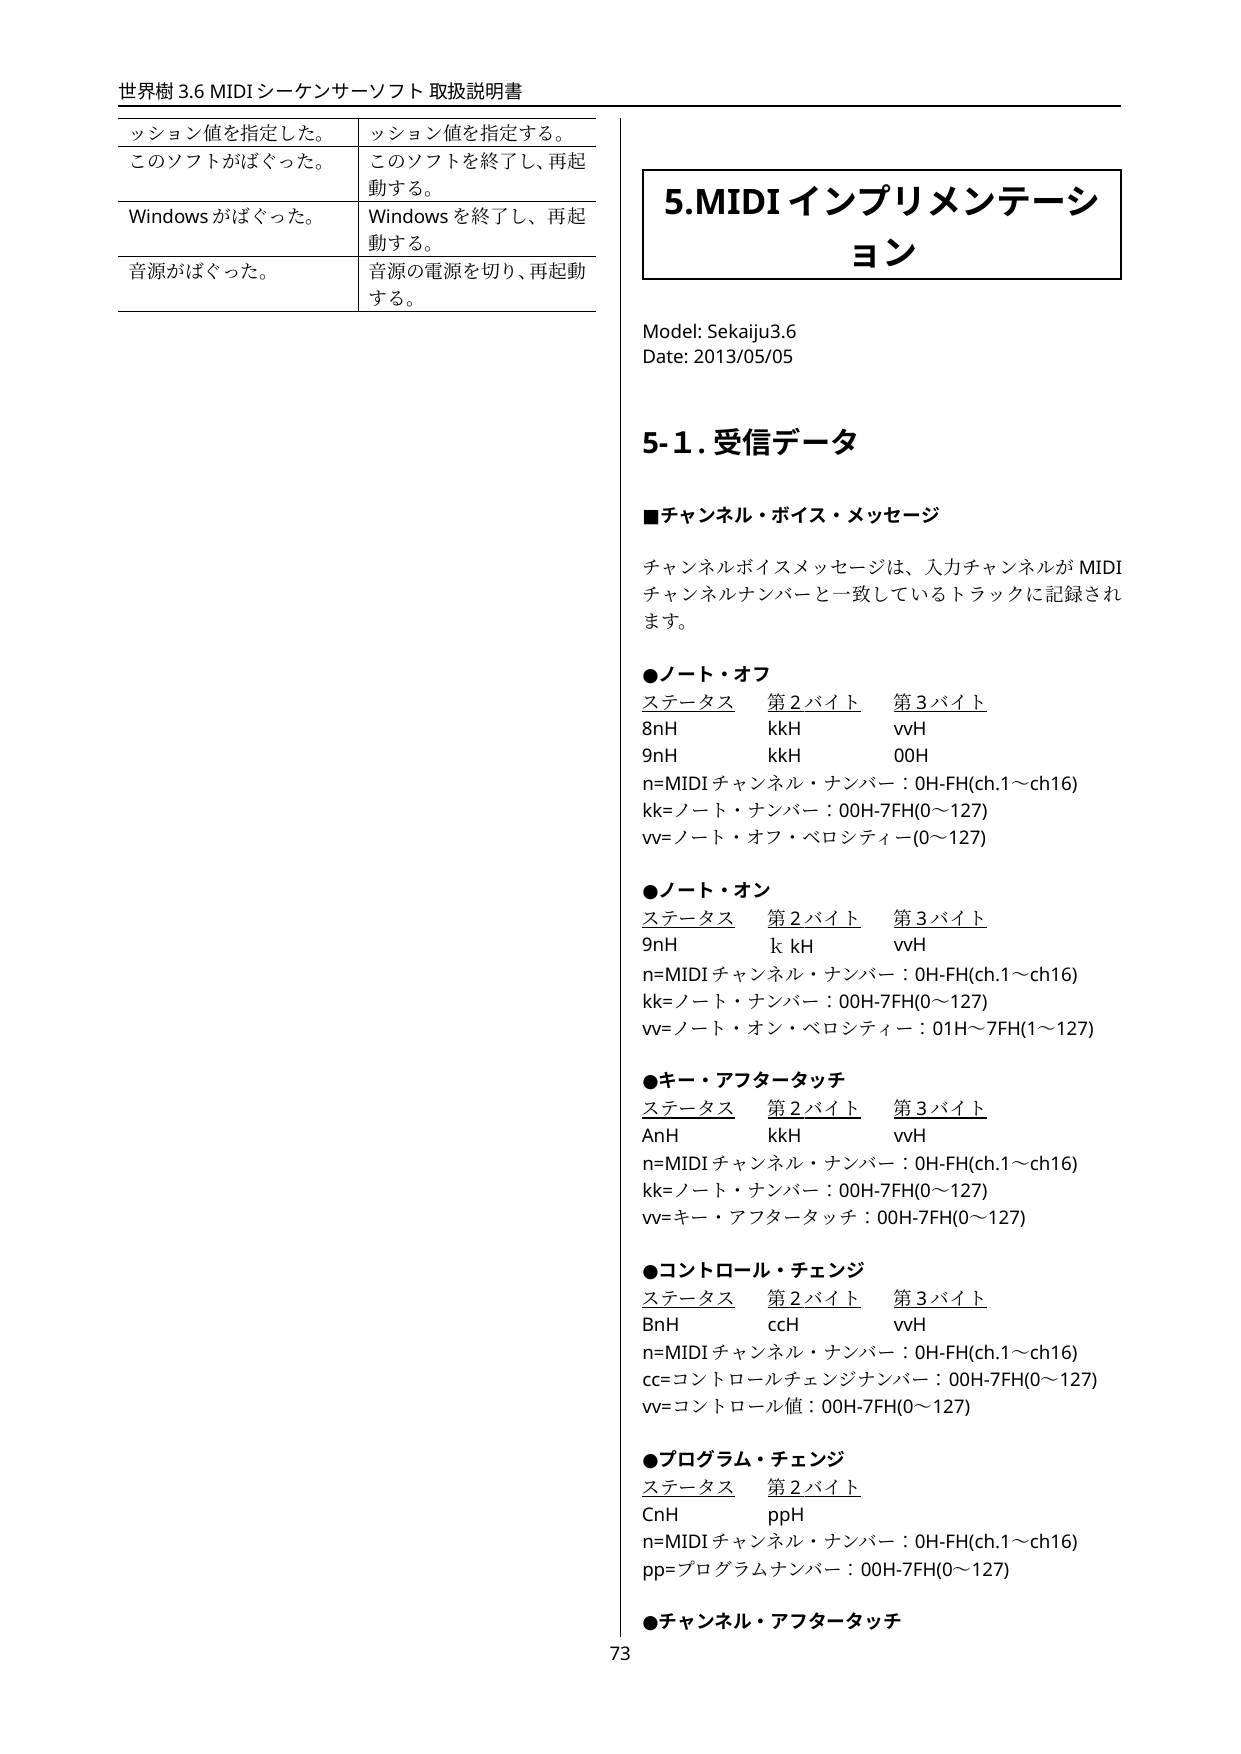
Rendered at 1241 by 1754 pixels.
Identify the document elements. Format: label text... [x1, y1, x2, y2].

table_header ステータス [632, 1094, 757, 1121]
table_cell [1010, 1312, 1136, 1337]
text ●キー・アフタータッチ [642, 1066, 1122, 1093]
table_cell [884, 1501, 1009, 1526]
table_header 第3バイト [884, 688, 1009, 715]
table_header 第3バイト [884, 1094, 1009, 1121]
table_header 第2バイト [758, 1284, 883, 1311]
text n=MIDIチャンネル・ナンバー：0H-FH(ch.1～ch16) [642, 960, 1122, 987]
table_header 第2バイト [758, 688, 883, 715]
table_header [1010, 1473, 1136, 1500]
text ●チャンネル・アフタータッチ [642, 1607, 1122, 1634]
table_cell kkH [758, 742, 883, 768]
text チャンネルボイスメッセージは、入力チャンネルがMIDIチャンネルナンバーと一致しているトラックに記録されます。 [642, 553, 1122, 634]
table_cell BnH [632, 1312, 757, 1337]
subtitle 5.MIDIインプリメンテーション [644, 171, 1120, 278]
table_header ステータス [632, 1473, 757, 1500]
table_cell [1010, 1501, 1136, 1526]
text n=MIDIチャンネル・ナンバー：0H-FH(ch.1～ch16) [642, 769, 1122, 796]
table_header [1010, 1284, 1136, 1311]
text Model: Sekaiju3.6 [642, 318, 1122, 344]
table_cell 9nH [632, 742, 757, 768]
table_cell kkH [758, 716, 883, 741]
text ●コントロール・チェンジ [642, 1255, 1122, 1282]
text vv=ノート・オフ・ベロシティー(0～127) [642, 823, 1122, 850]
table_cell [1010, 716, 1136, 741]
table_cell kkH [758, 1122, 883, 1148]
table_header 第2バイト [758, 904, 883, 931]
text n=MIDIチャンネル・ナンバー：0H-FH(ch.1～ch16) [642, 1149, 1122, 1176]
table_cell AnH [632, 1122, 757, 1148]
table_cell vvH [884, 1312, 1009, 1337]
table_cell 音源の電源を切り、再起動する。 [359, 257, 596, 311]
table_cell このソフトがばぐった。 [118, 147, 358, 201]
text vv=コントロール値：00H-7FH(0～127) [642, 1392, 1122, 1419]
table_header ステータス [632, 1284, 757, 1311]
table_cell [1010, 1122, 1136, 1148]
text ■チャンネル・ボイス・メッセージ [642, 500, 1122, 527]
text cc=コントロールチェンジナンバー：00H-7FH(0～127) [642, 1365, 1122, 1392]
table_cell このソフトを終了し、再起動する。 [359, 147, 596, 201]
text ●ノート・オフ [642, 659, 1122, 687]
text ●ノート・オン [642, 875, 1122, 902]
table_cell Windowsを終了し、再起動する。 [359, 202, 596, 256]
table_header 第3バイト [884, 1284, 1009, 1311]
table_header ステータス [632, 688, 757, 715]
table_header [1010, 904, 1136, 931]
text kk=ノート・ナンバー：00H-7FH(0～127) [642, 796, 1122, 823]
text vv=ノート・オン・ベロシティー：01H～7FH(1～127) [642, 1013, 1122, 1041]
table_cell 00H [884, 742, 1009, 768]
table_header [1010, 688, 1136, 715]
table_cell ccH [758, 1312, 883, 1337]
table_cell 8nH [632, 716, 757, 741]
table_cell vvH [884, 716, 1009, 741]
text n=MIDIチャンネル・ナンバー：0H-FH(ch.1～ch16) [642, 1528, 1122, 1554]
table_header 第3バイト [884, 904, 1009, 931]
text pp=プログラムナンバー：00H-7FH(0～127) [642, 1554, 1122, 1581]
text ●プログラム・チェンジ [642, 1444, 1122, 1472]
table_header 第2バイト [758, 1473, 883, 1500]
table_cell 9nH [632, 932, 757, 958]
table_cell ppH [758, 1501, 883, 1526]
subtitle 5-１. 受信データ [642, 420, 1122, 462]
table_cell ッション値を指定した。 [118, 119, 358, 146]
table_cell 音源がばぐった。 [118, 257, 358, 311]
table_header 第2バイト [758, 1094, 883, 1121]
table_cell vvH [884, 932, 1009, 958]
text kk=ノート・ナンバー：00H-7FH(0～127) [642, 987, 1122, 1013]
table_cell vvH [884, 1122, 1009, 1148]
table_header [1010, 1094, 1136, 1121]
table_cell ッション値を指定する。 [359, 119, 596, 146]
text vv=キー・アフタータッチ：00H-7FH(0～127) [642, 1203, 1122, 1230]
table_cell [1010, 742, 1136, 768]
table_cell Windowsがばぐった。 [118, 202, 358, 256]
text n=MIDIチャンネル・ナンバー：0H-FH(ch.1～ch16) [642, 1338, 1122, 1365]
text kk=ノート・ナンバー：00H-7FH(0～127) [642, 1176, 1122, 1203]
table_header ステータス [632, 904, 757, 931]
table_header [884, 1473, 1009, 1500]
table_cell CnH [632, 1501, 757, 1526]
table_cell ｋkH [758, 932, 883, 958]
text Date: 2013/05/05 [642, 344, 1122, 369]
table_cell [1010, 932, 1136, 958]
